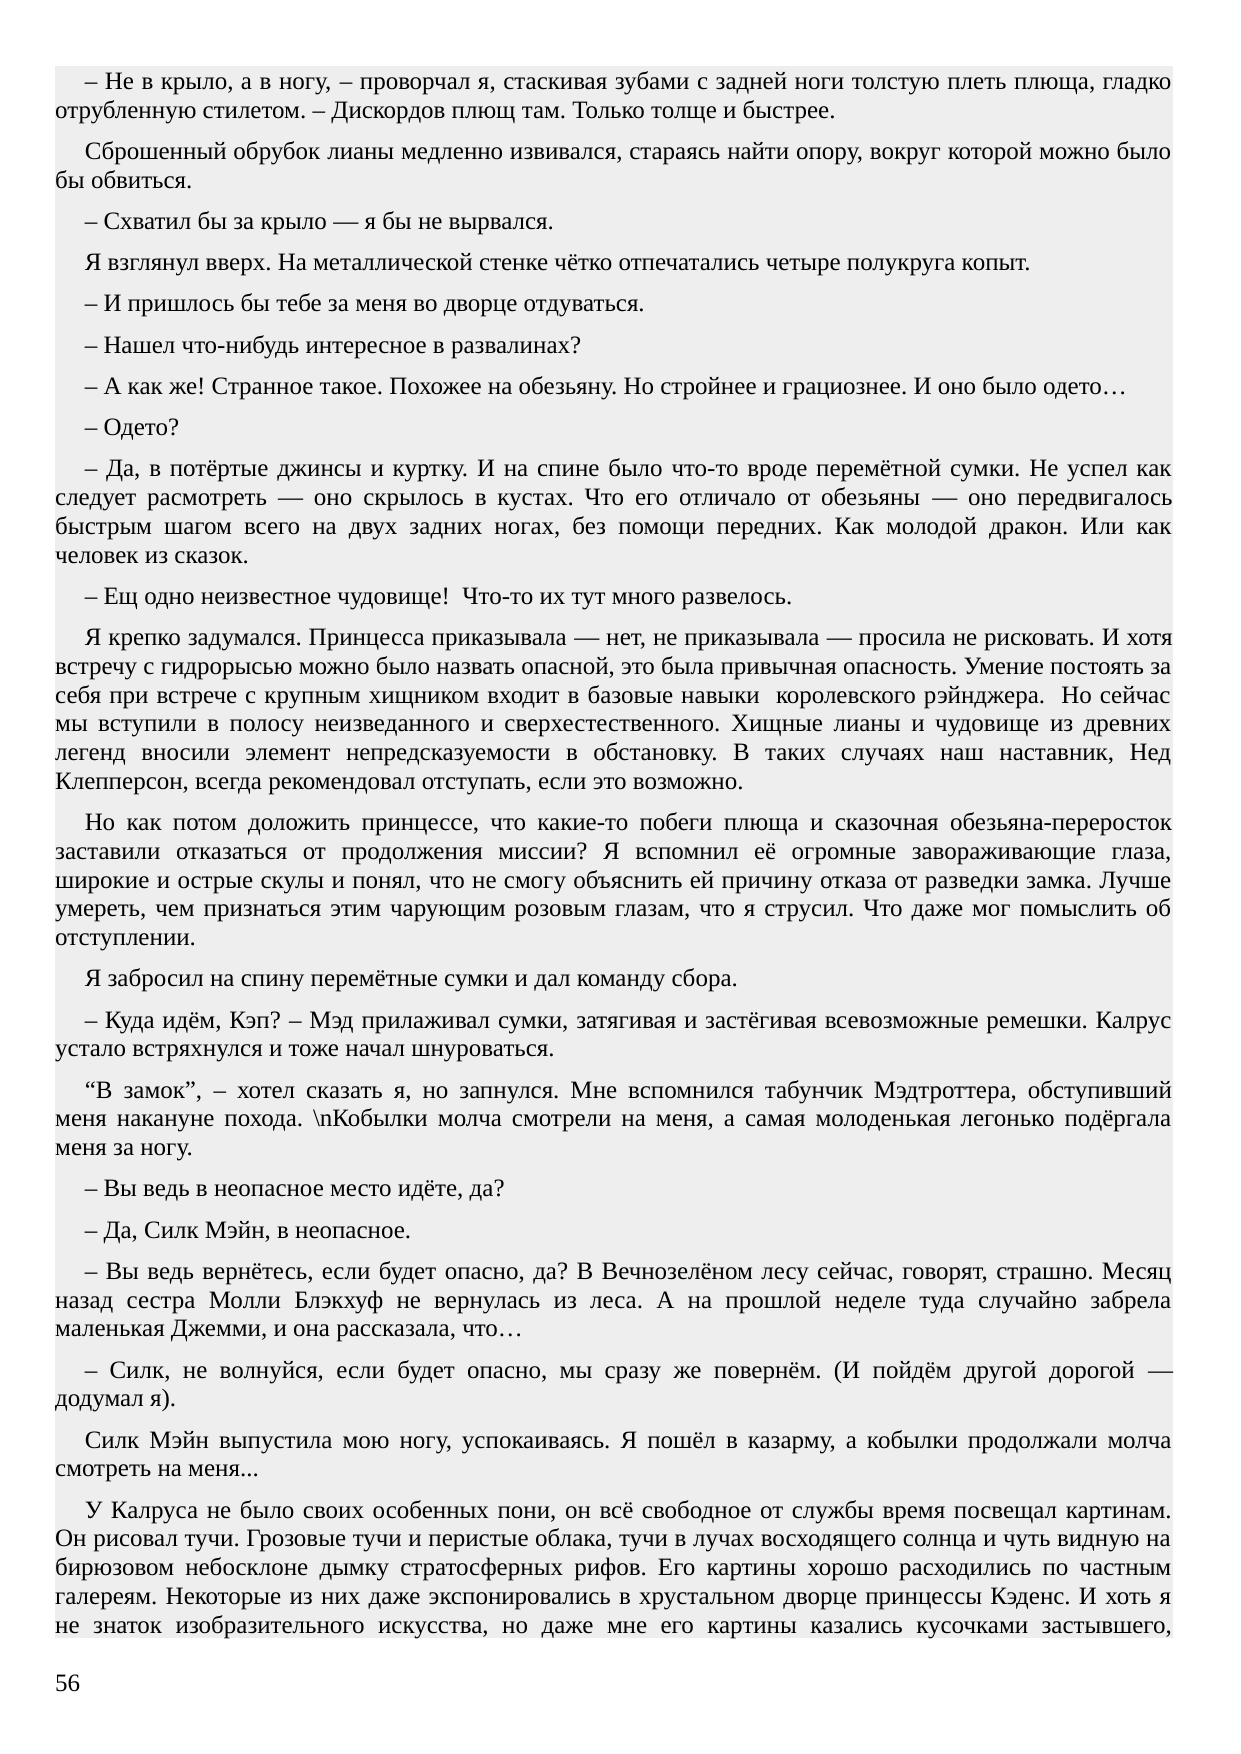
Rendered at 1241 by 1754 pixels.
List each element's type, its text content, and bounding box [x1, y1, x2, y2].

text – Да, Силк Мэйн, в неопасное. [55, 1215, 1173, 1243]
text Я забросил на спину перемётные сумки и дал команду сбора. [55, 963, 1173, 992]
text – Одето? [55, 412, 1173, 441]
text – Нашел что-нибудь интересное в развалинах? [55, 330, 1173, 358]
text – Силк, не волнуйся, если будет опасно, мы сразу же повернём. (И пойдём другой дорогой — додумал я). [55, 1355, 1173, 1412]
text Я крепко задумался. Принцесса приказывала — нет, не приказывала — просила не рисковать. И хотя встречу с гидрорысью можно было назвать опасной, это была привычная опасность. Умение постоять за себя при встрече с крупным хищником входит в базовые навыки королевского рэйнджера. Но сейчас мы вступили в полосу неизведанного и сверхестественного. Хищные лианы и чудовище из древних легенд вносили элемент непредсказуемости в обстановку. В таких случаях наш наставник, Нед Клепперсон, всегда рекомендовал отступать, если это возможно. [55, 622, 1173, 795]
text – Не в крыло, а в ногу, – проворчал я, стаскивая зубами с задней ноги толстую плеть плюща, гладко отрубленную стилетом. – Дискордов плющ там. Только толще и быстрее. [55, 66, 1173, 123]
text Но как потом доложить принцессе, что какие-то побеги плюща и сказочная обезьяна-переросток заставили отказаться от продолжения миссии? Я вспомнил её огромные завораживающие глаза, широкие и острые скулы и понял, что не смогу объяснить ей причину отказа от разведки замка. Лучше умереть, чем признаться этим чарующим розовым глазам, что я струсил. Что даже мог помыслить об отступлении. [55, 807, 1173, 951]
text – Куда идём, Кэп? – Мэд прилаживал сумки, затягивая и застёгивая всевозможные ремешки. Калрус устало встряхнулся и тоже начал шнуроваться. [55, 1005, 1173, 1062]
text Сброшенный обрубок лианы медленно извивался, стараясь найти опору, вокруг которой можно было бы обвиться. [55, 136, 1173, 193]
text – А как же! Странное такое. Похожее на обезьяну. Но стройнее и грациознее. И оно было одето… [55, 371, 1173, 400]
text – Вы ведь в неопасное место идёте, да? [55, 1173, 1173, 1202]
text – Вы ведь вернётесь, если будет опасно, да? В Вечнозелёном лесу сейчас, говорят, страшно. Месяц назад сестра Молли Блэкхуф не вернулась из леса. А на прошлой неделе туда случайно забрела маленькая Джемми, и она рассказала, что… [55, 1256, 1173, 1342]
text “В замок”, – хотел сказать я, но запнулся. Мне вспомнился табунчик Мэдтроттера, обступивший меня накануне похода. \nКобылки молча смотрели на меня, а самая молоденькая легонько подёргала меня за ногу. [55, 1075, 1173, 1161]
text Силк Мэйн выпустила мою ногу, успокаиваясь. Я пошёл в казарму, а кобылки продолжали молча смотреть на меня... [55, 1425, 1173, 1482]
text – И пришлось бы тебе за меня во дворце отдуваться. [55, 288, 1173, 317]
text – Схватил бы за крыло — я бы не вырвался. [55, 206, 1173, 235]
text У Калруса не было своих особенных пони, он всё свободное от службы время посвещал картинам. Он рисовал тучи. Грозовые тучи и перистые облака, тучи в лучах восходящего солнца и чуть видную на бирюзовом небосклоне дымку стратосферных рифов. Его картины хорошо расходились по частным галереям. Некоторые из них даже экспонировались в хрустальном дворце принцессы Кэденс. И хоть я не знаток изобразительного искусства, но даже мне его картины казались кусочками застывшего, [55, 1495, 1173, 1638]
text – Да, в потёртые джинсы и куртку. И на спине было что-то вроде перемётной сумки. Не успел как следует расмотреть — оно скрылось в кустах. Что его отличало от обезьяны — оно передвигалось быстрым шагом всего на двух задних ногах, без помощи передних. Как молодой дракон. Или как человек из сказок. [55, 453, 1173, 568]
text Я взглянул вверх. На металлической стенке чётко отпечатались четыре полукруга копыт. [55, 247, 1173, 276]
text – Ещ одно неизвестное чудовище! Что-то их тут много развелось. [55, 581, 1173, 610]
